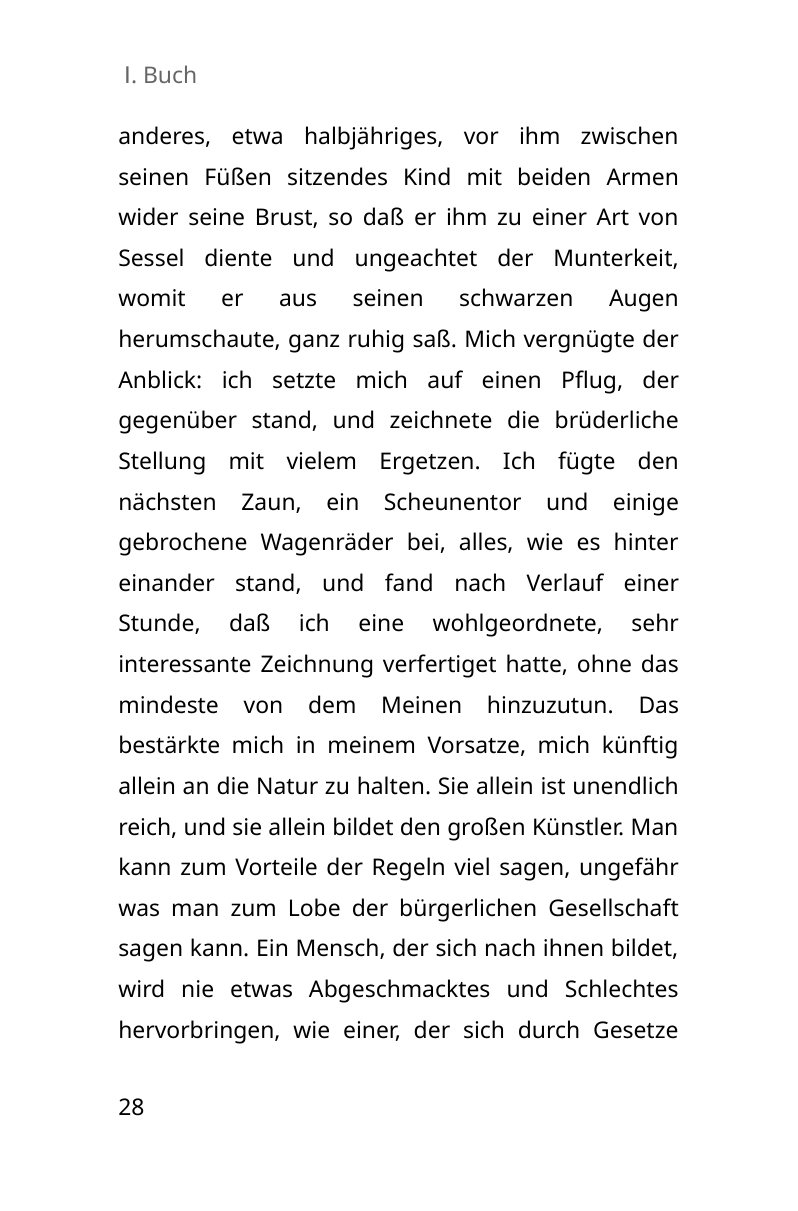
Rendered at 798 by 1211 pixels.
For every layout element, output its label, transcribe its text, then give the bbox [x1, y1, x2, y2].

text anderes, etwa halbjähriges, vor ihm zwischen seinen Füßen sitzendes Kind mit beiden Armen wider seine Brust, so daß er ihm zu einer Art von Sessel diente und ungeachtet der Munterkeit, womit er aus seinen schwarzen Augen herumschaute, ganz ruhig saß. Mich vergnügte der Anblick: ich setzte mich auf einen Pflug, der gegenüber stand, und zeichnete die brüderliche Stellung mit vielem Ergetzen. Ich fügte den nächsten Zaun, ein Scheunentor und einige gebrochene Wagenräder bei, alles, wie es hinter einander stand, und fand nach Verlauf einer Stunde, daß ich eine wohlgeordnete, sehr interessante Zeichnung verfertiget hatte, ohne das mindeste von dem Meinen hinzuzutun. Das bestärkte mich in meinem Vorsatze, mich künftig allein an die Natur zu halten. Sie allein ist unendlich reich, und sie allein bildet den großen Künstler. Man kann zum Vorteile der Regeln viel sagen, ungefähr was man zum Lobe der bürgerlichen Gesellschaft sagen kann. Ein Mensch, der sich nach ihnen bildet, wird nie etwas Abgeschmacktes und Schlechtes hervorbringen, wie einer, der sich durch Gesetze [118, 120, 679, 1045]
